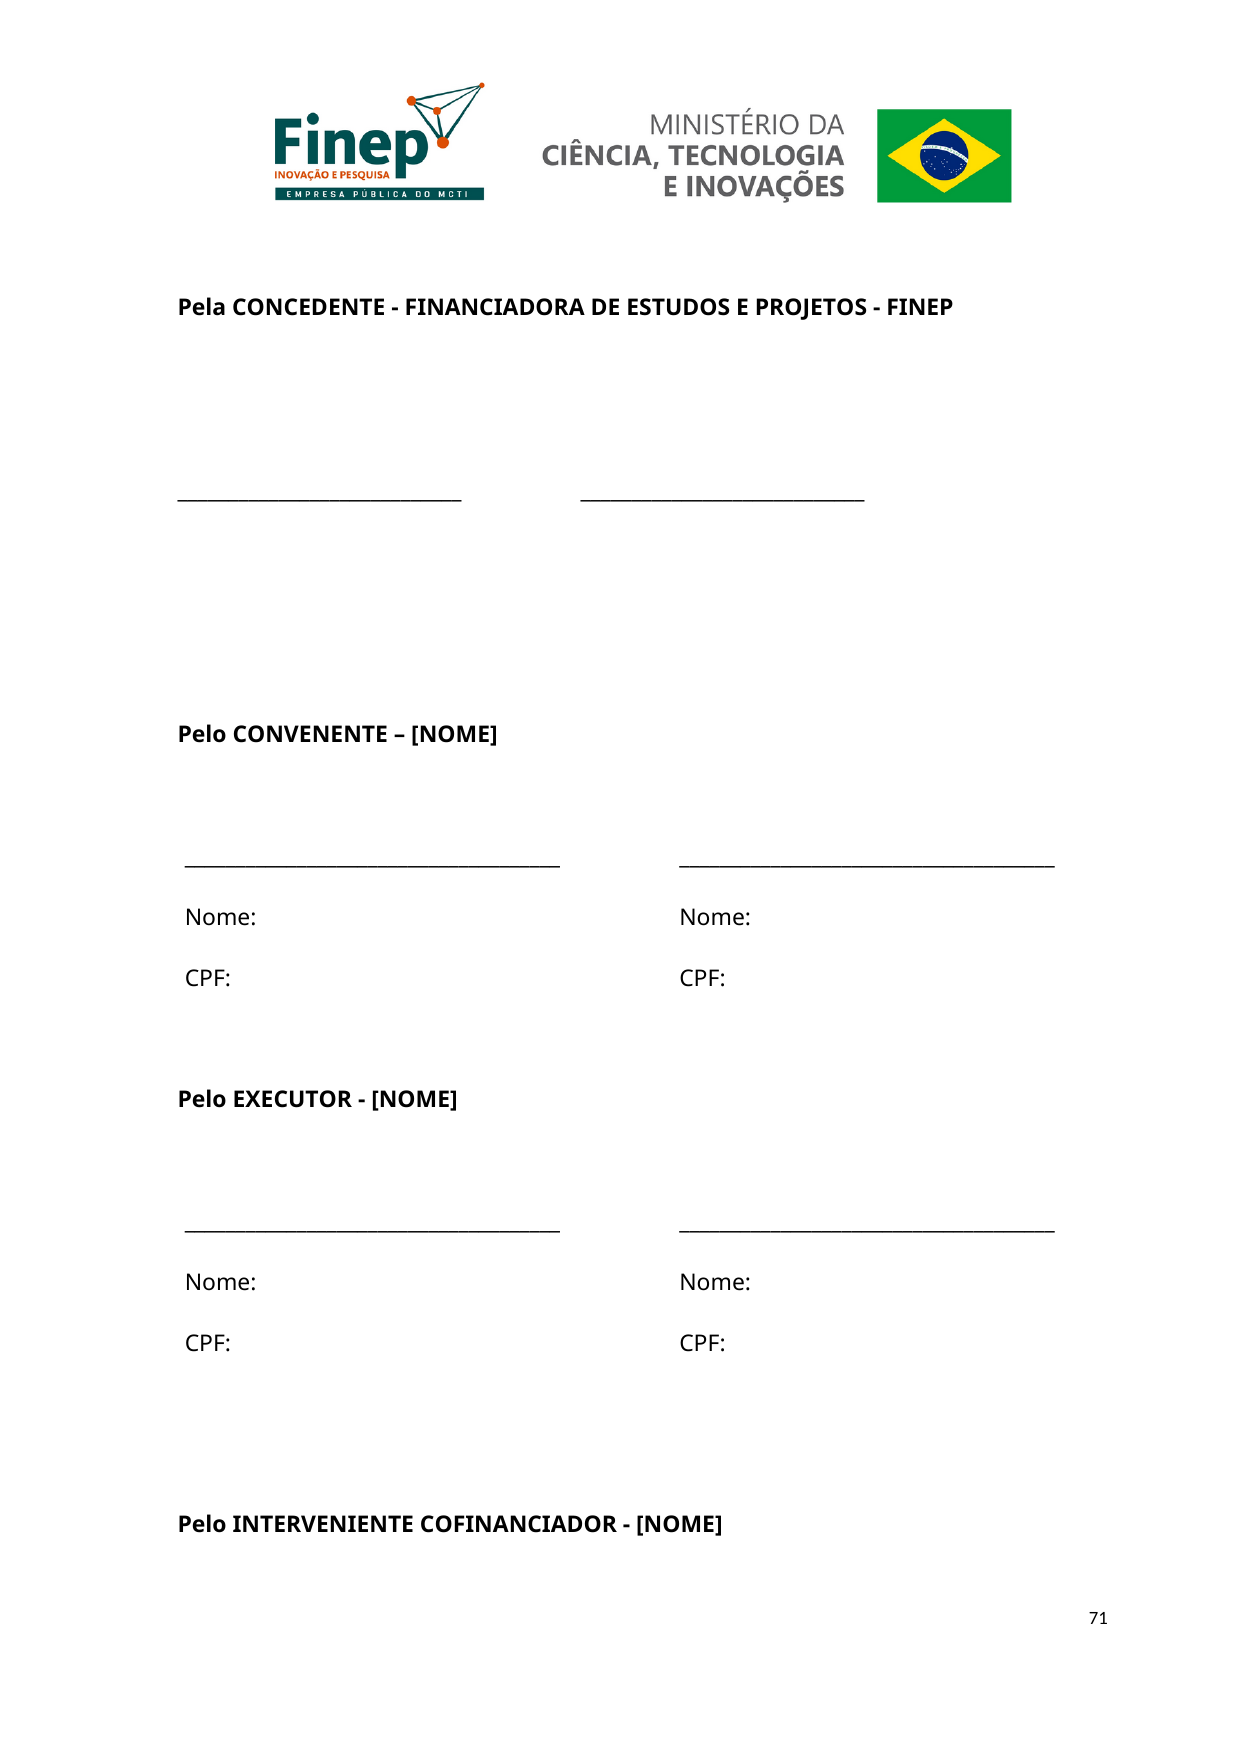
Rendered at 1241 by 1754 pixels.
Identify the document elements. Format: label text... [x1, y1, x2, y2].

text Pela CONCEDENTE - FINANCIADORA DE ESTUDOS E PROJETOS - FINEP [177, 291, 1107, 323]
table_header _____________________________________ Nome: CPF: [672, 815, 1159, 1058]
table_header _____________________________________ Nome: CPF: [672, 1180, 1159, 1362]
text ____________________________ ____________________________ [177, 474, 1107, 505]
text Pelo INTERVENIENTE COFINANCIADOR - [NOME] [177, 1508, 1107, 1540]
table_header _____________________________________ Nome: CPF: [177, 815, 672, 1058]
text Pelo CONVENENTE – [NOME] [177, 718, 1107, 749]
table_header _____________________________________ Nome: CPF: [177, 1180, 672, 1362]
text Pelo EXECUTOR - [NOME] [177, 1083, 1107, 1114]
